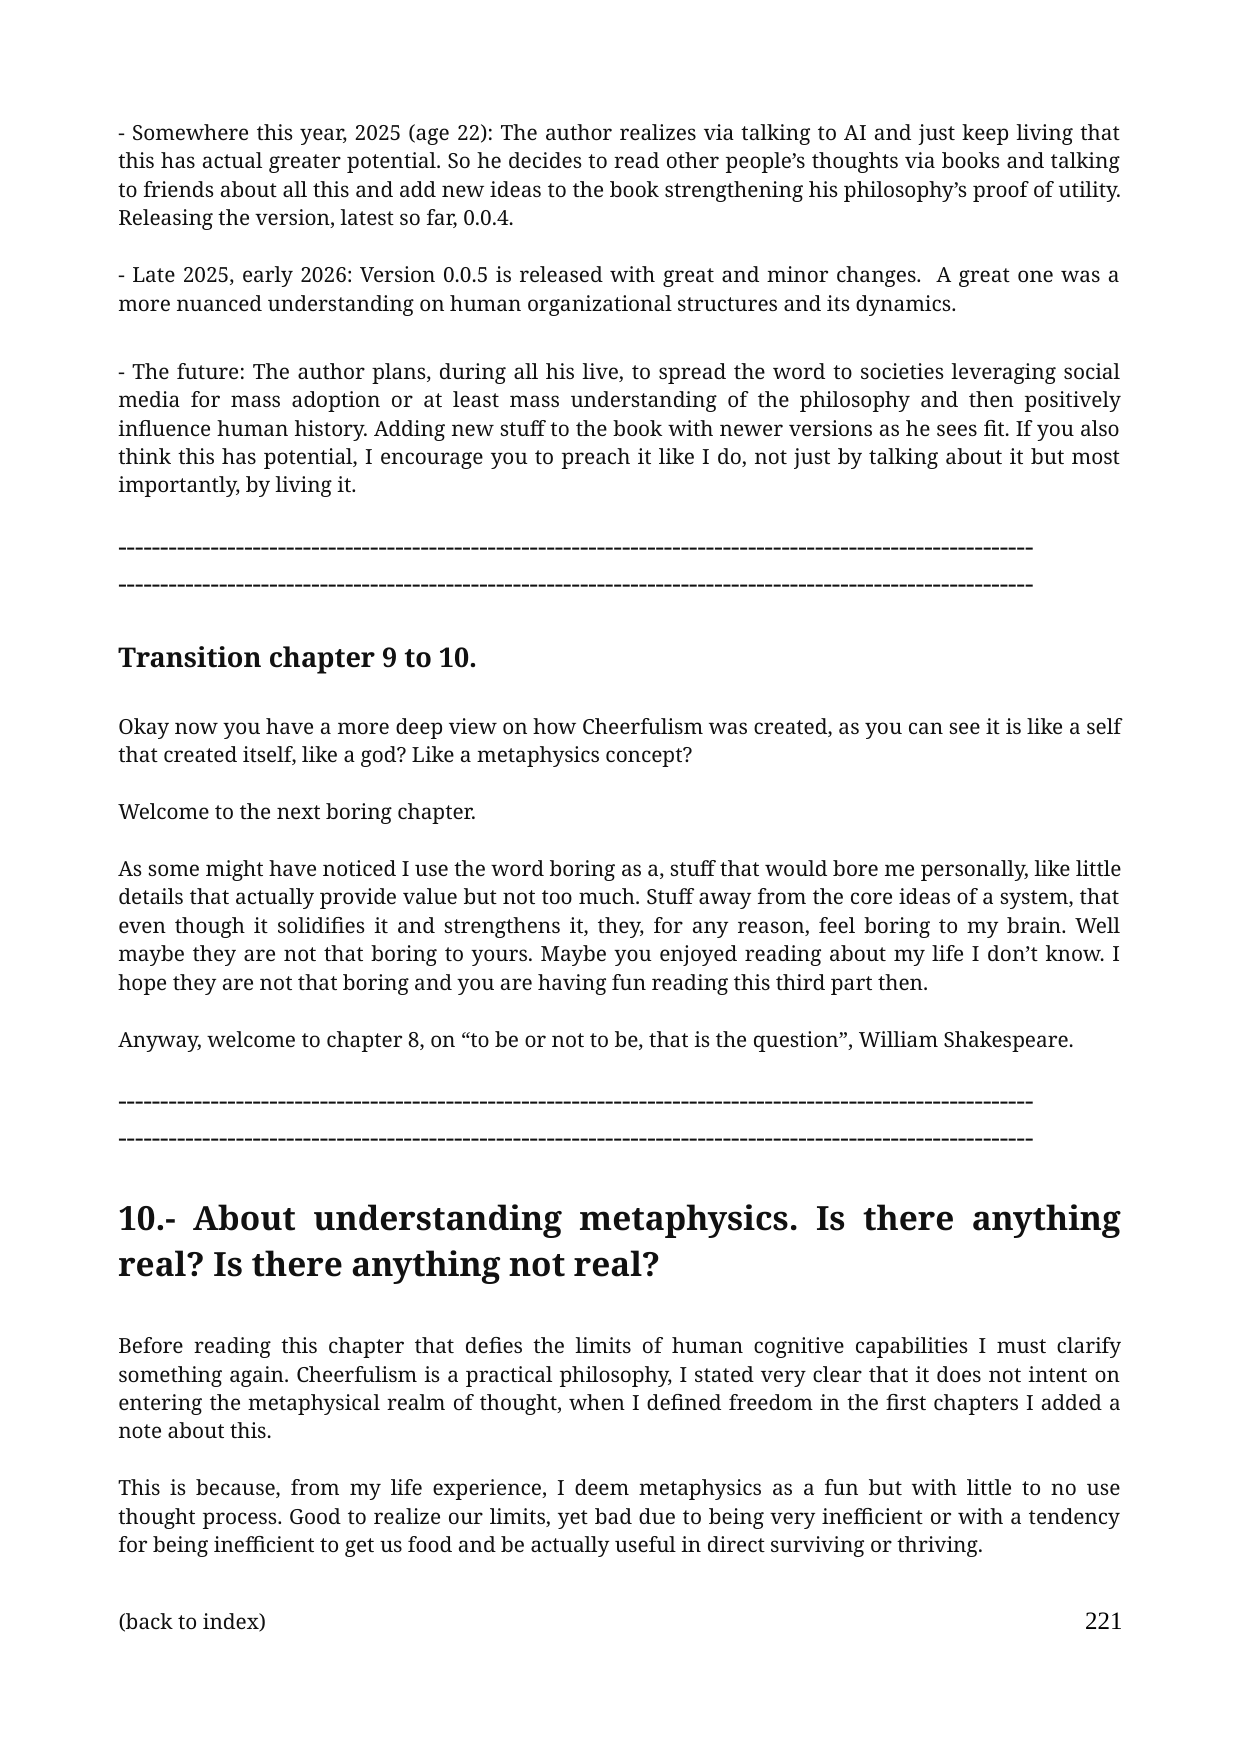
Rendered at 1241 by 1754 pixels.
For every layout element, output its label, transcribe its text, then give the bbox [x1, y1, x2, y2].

text ------------------------------------------------------------------------------------------------------------- [118, 1082, 1122, 1118]
text This is because, from my life experience, I deem metaphysics as a fun but with little to no use thought process. Good to realize our limits, yet bad due to being very inefficient or with a tendency for being inefficient to get us food and be actually useful in direct surviving or thriving. [118, 1473, 1122, 1559]
text - The future: The author plans, during all his live, to spread the word to societies leveraging social media for mass adoption or at least mass understanding of the philosophy and then positively influence human history. Adding new stuff to the book with newer versions as he sees fit. If you also think this has potential, I encourage you to preach it like I do, not just by talking about it but most importantly, by living it. [118, 357, 1122, 499]
text ------------------------------------------------------------------------------------------------------------- [118, 1118, 1122, 1155]
text ------------------------------------------------------------------------------------------------------------- [118, 527, 1122, 564]
text Anyway, welcome to chapter 8, on “to be or not to be, that is the question”, William Shakespeare. [118, 1025, 1122, 1053]
text As some might have noticed I use the word boring as a, stuff that would bore me personally, like little details that actually provide value but not too much. Stuff away from the core ideas of a system, that even though it solidifies it and strengthens it, they, for any reason, feel boring to my brain. Well maybe they are not that boring to yours. Maybe you enjoyed reading about my life I don’t know. I hope they are not that boring and you are having fun reading this third part then. [118, 854, 1122, 996]
text Okay now you have a more deep view on how Cheerfulism was created, as you can see it is like a self that created itself, like a god? Like a metaphysics concept? [118, 712, 1122, 769]
text - Late 2025, early 2026: Version 0.0.5 is released with great and minor changes. A great one was a more nuanced understanding on human organizational structures and its dynamics. [118, 260, 1122, 317]
text - Somewhere this year, 2025 (age 22): The author realizes via talking to AI and just keep living that this has actual greater potential. So he decides to read other people’s thoughts via books and talking to friends about all this and add new ideas to the book strengthening his philosophy’s proof of utility. Releasing the version, latest so far, 0.0.4. [118, 118, 1122, 232]
text 10.- About understanding metaphysics. Is there anything real? Is there anything not real? [118, 1195, 1122, 1286]
text Before reading this chapter that defies the limits of human cognitive capabilities I must clarify something again. Cheerfulism is a practical philosophy, I stated very clear that it does not intent on entering the metaphysical realm of thought, when I defined freedom in the first chapters I added a note about this. [118, 1331, 1122, 1445]
text Welcome to the next boring chapter. [118, 797, 1122, 826]
text Transition chapter 9 to 10. [118, 638, 1122, 675]
text ------------------------------------------------------------------------------------------------------------- [118, 564, 1122, 601]
